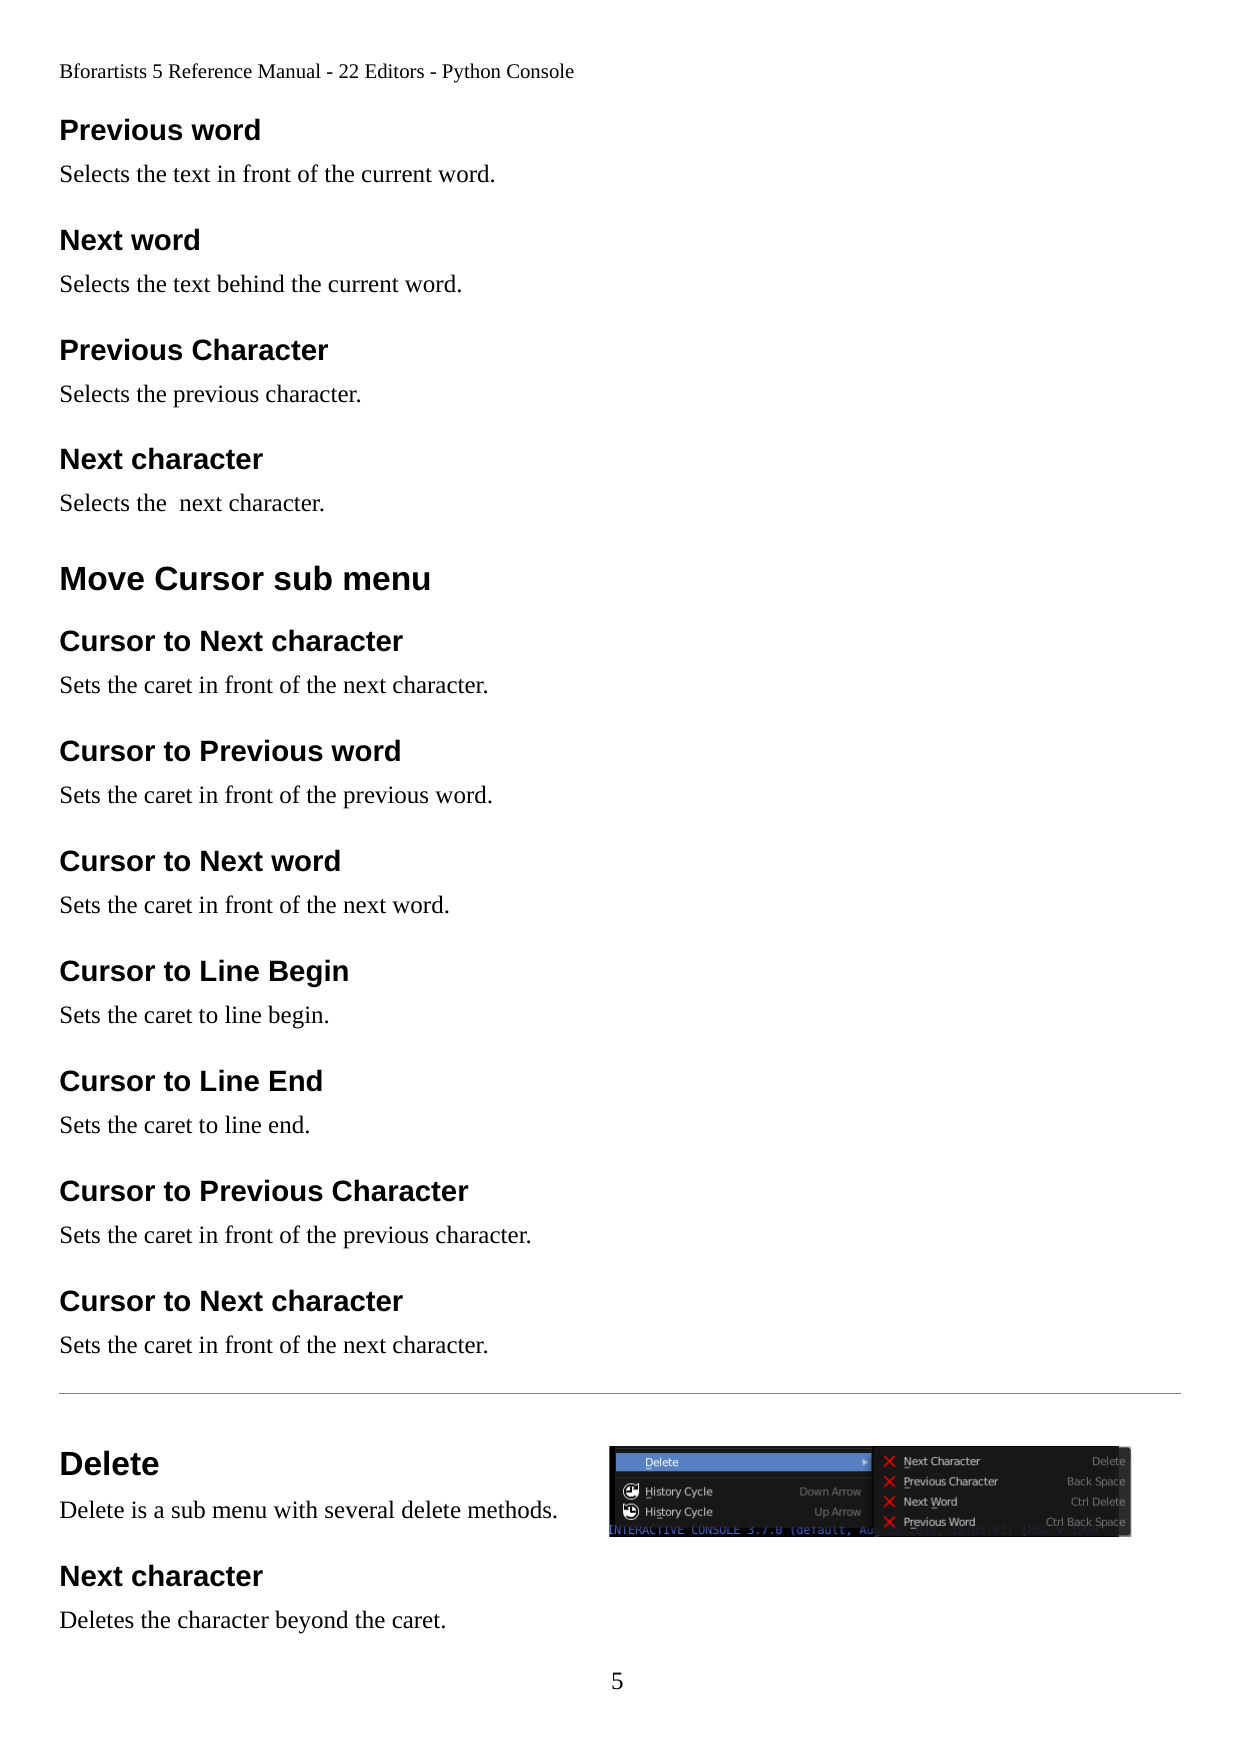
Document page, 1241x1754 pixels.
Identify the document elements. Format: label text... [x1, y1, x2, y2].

text Selects the previous character. [59, 379, 1181, 407]
text Sets the caret in front of the next character. [59, 1330, 1181, 1358]
text Delete is a sub menu with several delete methods. [59, 1495, 609, 1524]
text Sets the caret to line begin. [59, 1000, 1181, 1029]
text Sets the caret to line end. [59, 1110, 1181, 1139]
text Selects the next character. [59, 488, 1181, 517]
subtitle Cursor to Next character [59, 1283, 1181, 1317]
subtitle Cursor to Next word [59, 844, 1181, 878]
text [1132, 1495, 1181, 1524]
text Sets the caret in front of the previous word. [59, 780, 1181, 809]
subtitle Next word [59, 222, 1181, 256]
subtitle Cursor to Line End [59, 1064, 1181, 1097]
text Sets the caret in front of the previous character. [59, 1220, 1181, 1249]
text Selects the text in front of the current word. [59, 159, 1181, 188]
picture [609, 1446, 1132, 1537]
subtitle Cursor to Previous Character [59, 1174, 1181, 1207]
text Deletes the character beyond the caret. [59, 1605, 1181, 1634]
text Sets the caret in front of the next character. [59, 670, 1181, 699]
subtitle Move Cursor sub menu [59, 558, 1181, 597]
text Selects the text behind the current word. [59, 269, 1181, 297]
subtitle Next character [59, 1559, 1181, 1592]
subtitle Cursor to Line Begin [59, 954, 1181, 988]
text Sets the caret in front of the next word. [59, 890, 1181, 919]
subtitle Delete [59, 1444, 1181, 1482]
subtitle Next character [59, 442, 1181, 476]
subtitle Cursor to Next character [59, 624, 1181, 658]
subtitle Previous Character [59, 332, 1181, 366]
subtitle Previous word [59, 113, 1181, 146]
subtitle Cursor to Previous word [59, 734, 1181, 768]
